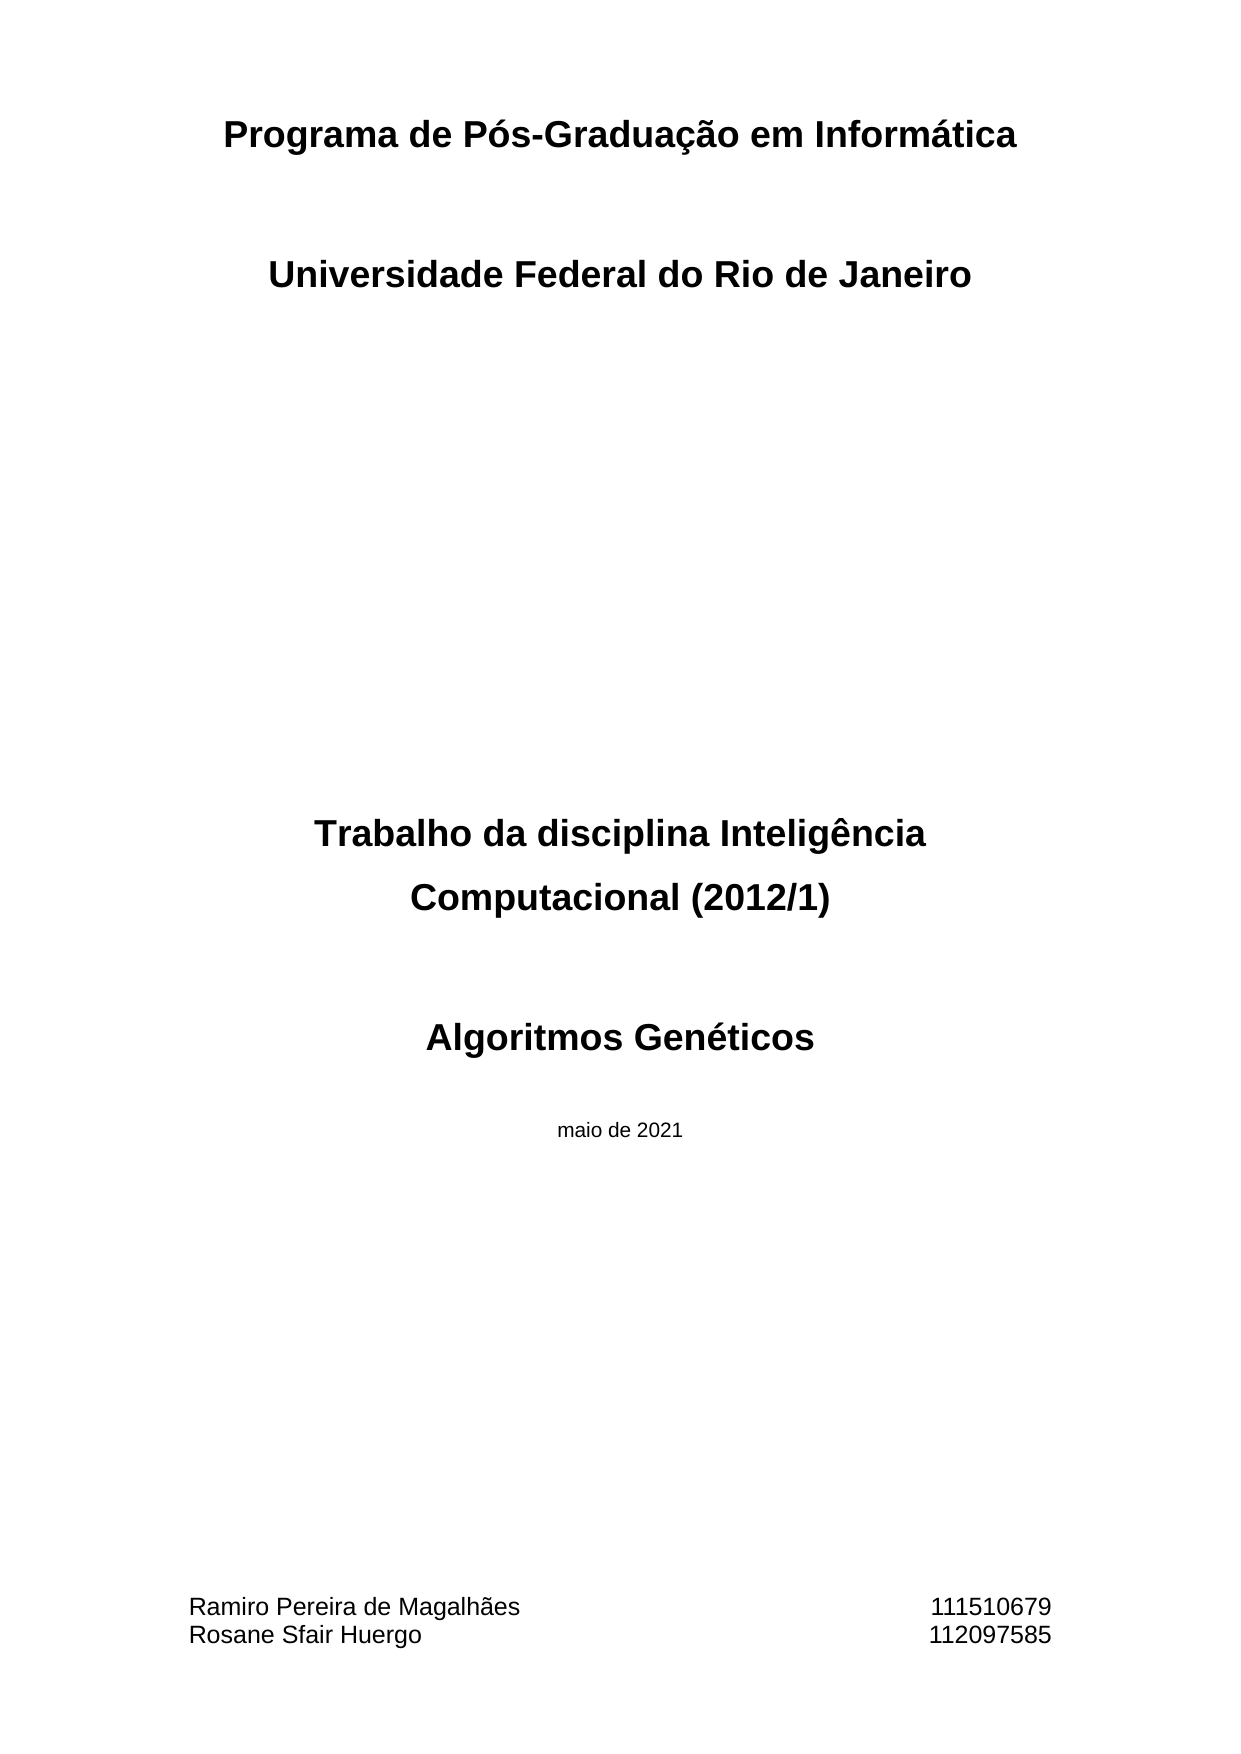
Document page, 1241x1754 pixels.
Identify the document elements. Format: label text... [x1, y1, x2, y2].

text Programa de Pós-Graduação em Informática [177, 112, 1063, 156]
table_cell 112097585 [620, 1620, 1063, 1667]
text Trabalho da disciplina Inteligência Computacional (2012/1) [177, 811, 1063, 919]
table_header Ramiro Pereira de Magalhães [177, 1592, 620, 1620]
text Universidade Federal do Rio de Janeiro [177, 252, 1063, 295]
text Algoritmos Genéticos [177, 1015, 1063, 1058]
table_header 111510679 [620, 1592, 1063, 1620]
table_cell Rosane Sfair Huergo [177, 1620, 620, 1667]
text maio de 2021 [177, 1117, 1063, 1141]
